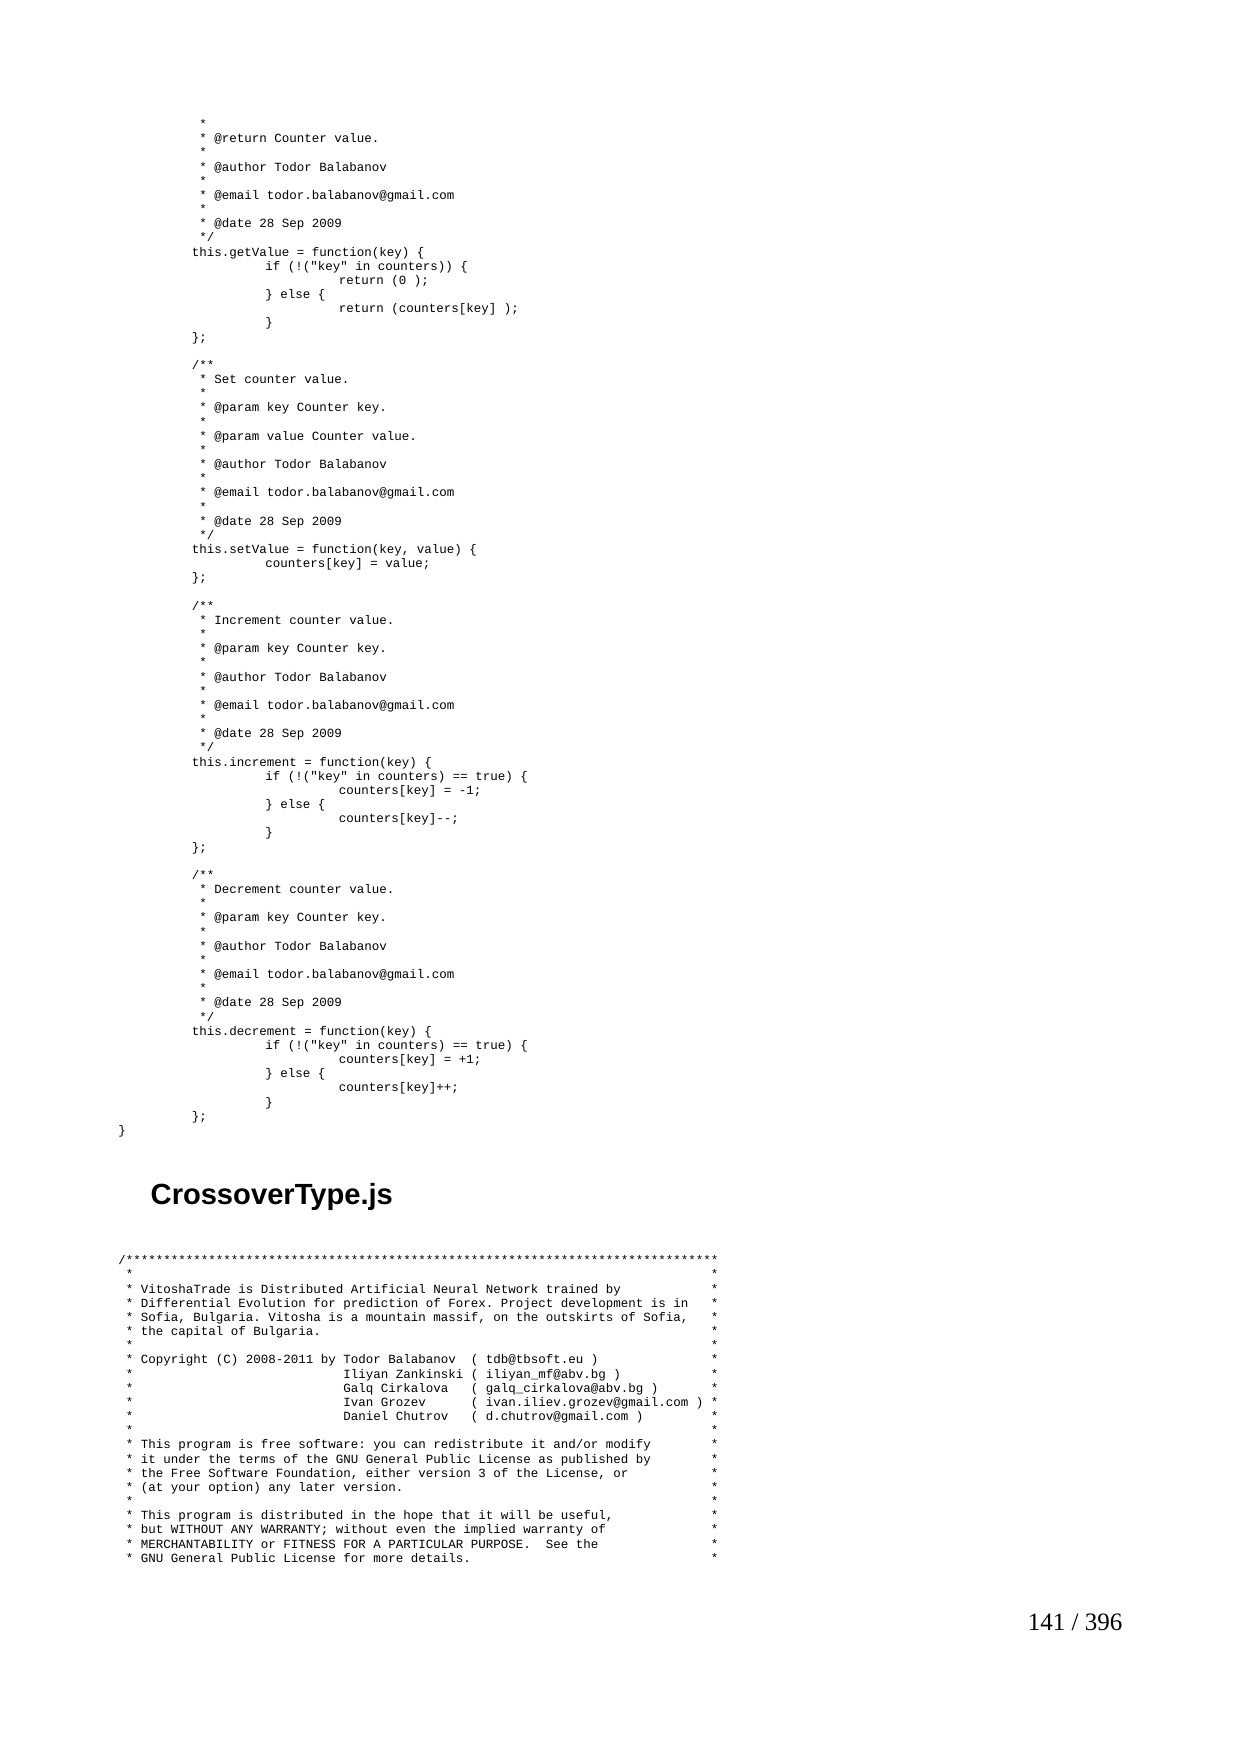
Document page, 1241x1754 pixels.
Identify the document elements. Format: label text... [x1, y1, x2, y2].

text this.getValue = function(key) { [118, 246, 1122, 260]
text } [118, 1096, 1122, 1110]
text * @param key Counter key. [118, 642, 1122, 656]
text * MERCHANTABILITY or FITNESS FOR A PARTICULAR PURPOSE. See the * [118, 1538, 1122, 1552]
text * @email todor.balabanov@gmail.com [118, 699, 1122, 713]
text */ [118, 529, 1122, 543]
text * [118, 203, 1122, 217]
text this.setValue = function(key, value) { [118, 543, 1122, 557]
text * Increment counter value. [118, 614, 1122, 628]
text * @author Todor Balabanov [118, 940, 1122, 954]
text } else { [118, 1067, 1122, 1081]
text * [118, 387, 1122, 401]
text * [118, 501, 1122, 515]
text } else { [118, 798, 1122, 812]
text */ [118, 231, 1122, 246]
text * [118, 656, 1122, 671]
text * @email todor.balabanov@gmail.com [118, 486, 1122, 501]
text * @author Todor Balabanov [118, 161, 1122, 175]
text * @date 28 Sep 2009 [118, 217, 1122, 231]
text * * [118, 1339, 1122, 1353]
text * Galq Cirkalova ( galq_cirkalova@abv.bg ) * [118, 1382, 1122, 1396]
text * it under the terms of the GNU General Public License as published by * [118, 1453, 1122, 1467]
text }; [118, 1110, 1122, 1124]
text /** [118, 359, 1122, 373]
text * (at your option) any later version. * [118, 1481, 1122, 1495]
text return (counters[key] ); [118, 302, 1122, 316]
text * [118, 416, 1122, 430]
subtitle CrossoverType.js [118, 1177, 1122, 1211]
text } else { [118, 288, 1122, 302]
text * Differential Evolution for prediction of Forex. Project development is in * [118, 1297, 1122, 1311]
text * @param key Counter key. [118, 911, 1122, 926]
text counters[key]--; [118, 812, 1122, 826]
text * @param value Counter value. [118, 430, 1122, 444]
text * Copyright (C) 2008-2011 by Todor Balabanov ( tdb@tbsoft.eu ) * [118, 1353, 1122, 1368]
text * but WITHOUT ANY WARRANTY; without even the implied warranty of * [118, 1523, 1122, 1538]
text * * [118, 1268, 1122, 1283]
text counters[key] = -1; [118, 784, 1122, 798]
text * Daniel Chutrov ( d.chutrov@gmail.com ) * [118, 1410, 1122, 1424]
text * [118, 954, 1122, 968]
text }; [118, 841, 1122, 855]
text * Sofia, Bulgaria. Vitosha is a mountain massif, on the outskirts of Sofia, * [118, 1311, 1122, 1325]
text return (0 ); [118, 274, 1122, 288]
text * the Free Software Foundation, either version 3 of the License, or * [118, 1467, 1122, 1481]
text * [118, 146, 1122, 161]
text counters[key] = value; [118, 557, 1122, 571]
text * * [118, 1424, 1122, 1438]
text * @author Todor Balabanov [118, 458, 1122, 472]
text * [118, 713, 1122, 727]
text * Ivan Grozev ( ivan.iliev.grozev@gmail.com ) * [118, 1396, 1122, 1410]
text */ [118, 741, 1122, 756]
text * [118, 897, 1122, 911]
text if (!("key" in counters)) { [118, 260, 1122, 274]
text * GNU General Public License for more details. * [118, 1552, 1122, 1566]
text * [118, 982, 1122, 996]
text /** [118, 869, 1122, 883]
text * * [118, 1495, 1122, 1509]
text counters[key] = +1; [118, 1053, 1122, 1067]
text * @email todor.balabanov@gmail.com [118, 968, 1122, 982]
text } [118, 1124, 1122, 1138]
text * @date 28 Sep 2009 [118, 727, 1122, 741]
text counters[key]++; [118, 1081, 1122, 1096]
text if (!("key" in counters) == true) { [118, 770, 1122, 784]
text * [118, 926, 1122, 940]
text * @return Counter value. [118, 132, 1122, 146]
text /** [118, 600, 1122, 614]
text * @author Todor Balabanov [118, 671, 1122, 685]
text * [118, 175, 1122, 189]
text */ [118, 1011, 1122, 1025]
text this.increment = function(key) { [118, 756, 1122, 770]
text * [118, 118, 1122, 132]
text * VitoshaTrade is Distributed Artificial Neural Network trained by * [118, 1283, 1122, 1297]
text * [118, 685, 1122, 699]
text * Decrement counter value. [118, 883, 1122, 897]
text } [118, 826, 1122, 841]
text * @param key Counter key. [118, 401, 1122, 416]
text * @date 28 Sep 2009 [118, 515, 1122, 529]
text }; [118, 331, 1122, 345]
text * @email todor.balabanov@gmail.com [118, 189, 1122, 203]
text * Set counter value. [118, 373, 1122, 387]
text if (!("key" in counters) == true) { [118, 1039, 1122, 1053]
text * This program is free software: you can redistribute it and/or modify * [118, 1438, 1122, 1453]
text }; [118, 571, 1122, 586]
text * @date 28 Sep 2009 [118, 996, 1122, 1011]
text this.decrement = function(key) { [118, 1025, 1122, 1039]
text * This program is distributed in the hope that it will be useful, * [118, 1509, 1122, 1523]
text * [118, 444, 1122, 458]
text * Iliyan Zankinski ( iliyan_mf@abv.bg ) * [118, 1368, 1122, 1382]
text * the capital of Bulgaria. * [118, 1325, 1122, 1339]
text * [118, 472, 1122, 486]
text * [118, 628, 1122, 642]
text } [118, 316, 1122, 331]
text /******************************************************************************* [118, 1254, 1122, 1268]
